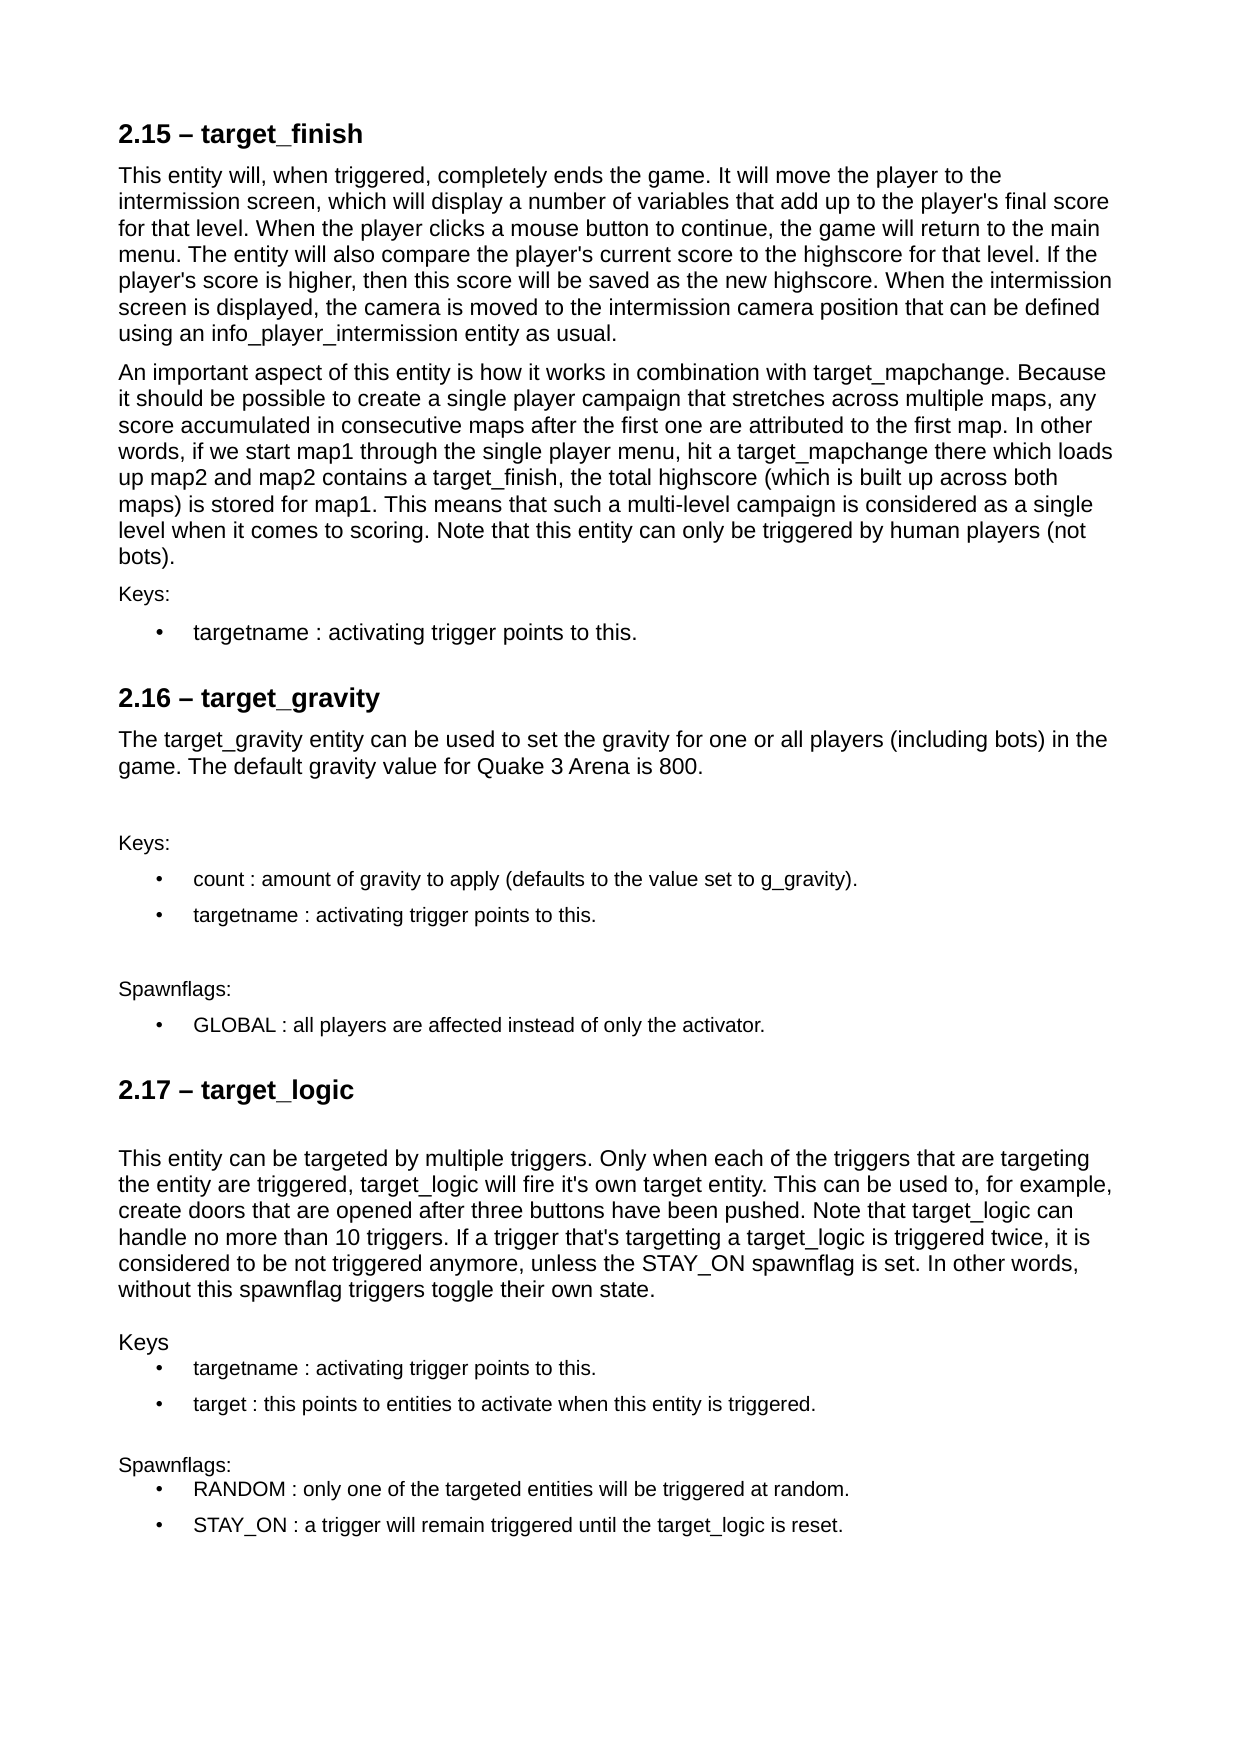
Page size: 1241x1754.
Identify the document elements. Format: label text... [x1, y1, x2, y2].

list target : this points to entities to activate when this entity is triggered. [156, 1392, 1122, 1416]
text Spawnflags: [118, 1452, 1122, 1476]
list targetname : activating trigger points to this. [156, 903, 1122, 927]
list count : amount of gravity to apply (defaults to the value set to g_gravity). [156, 867, 1122, 891]
text Keys: [118, 582, 1122, 606]
text An important aspect of this entity is how it works in combination with target_mapchange. Because it should be possible to create a single player campaign that stretches across multiple maps, any score accumulated in consecutive maps after the first one are attributed to the first map. In other words, if we start map1 through the single player menu, hit a target_mapchange there which loads up map2 and map2 contains a target_finish, the total highscore (which is built up across both maps) is stored for map1. This means that such a multi-level campaign is considered as a single level when it comes to scoring. Note that this entity can only be triggered by human players (not bots). [118, 359, 1122, 570]
text Keys [118, 1329, 1122, 1355]
text Spawnflags: [118, 976, 1122, 1000]
list RANDOM : only one of the targeted entities will be triggered at random. [156, 1476, 1122, 1500]
list targetname : activating trigger points to this. [156, 619, 1122, 645]
text The target_gravity entity can be used to set the gravity for one or all players (including bots) in the game. The default gravity value for Quake 3 Arena is 800. [118, 726, 1122, 779]
list STAY_ON : a trigger will remain triggered until the target_logic is reset. [156, 1513, 1122, 1537]
subtitle 2.17 – target_logic [118, 1074, 1122, 1106]
text This entity will, when triggered, completely ends the game. It will move the player to the intermission screen, which will display a number of variables that add up to the player's final score for that level. When the player clicks a mouse button to continue, the game will return to the main menu. The entity will also compare the player's current score to the highscore for that level. If the player's score is higher, then this score will be saved as the new highscore. When the intermission screen is displayed, the camera is moved to the intermission camera position that can be defined using an info_player_intermission entity as usual. [118, 162, 1122, 346]
text This entity can be targeted by multiple triggers. Only when each of the triggers that are targeting the entity are triggered, target_logic will fire it's own target entity. This can be used to, for example, create doors that are opened after three buttons have been pushed. Note that target_logic can handle no more than 10 triggers. If a trigger that's targetting a target_logic is triggered twice, it is considered to be not triggered anymore, unless the STAY_ON spawnflag is set. In other words, without this spawnflag triggers toggle their own state. [118, 1144, 1122, 1303]
list GLOBAL : all players are affected instead of only the activator. [156, 1013, 1122, 1037]
text Keys: [118, 830, 1122, 854]
subtitle 2.16 – target_gravity [118, 682, 1122, 714]
subtitle 2.15 – target_finish [118, 118, 1122, 149]
list targetname : activating trigger points to this. [156, 1355, 1122, 1379]
